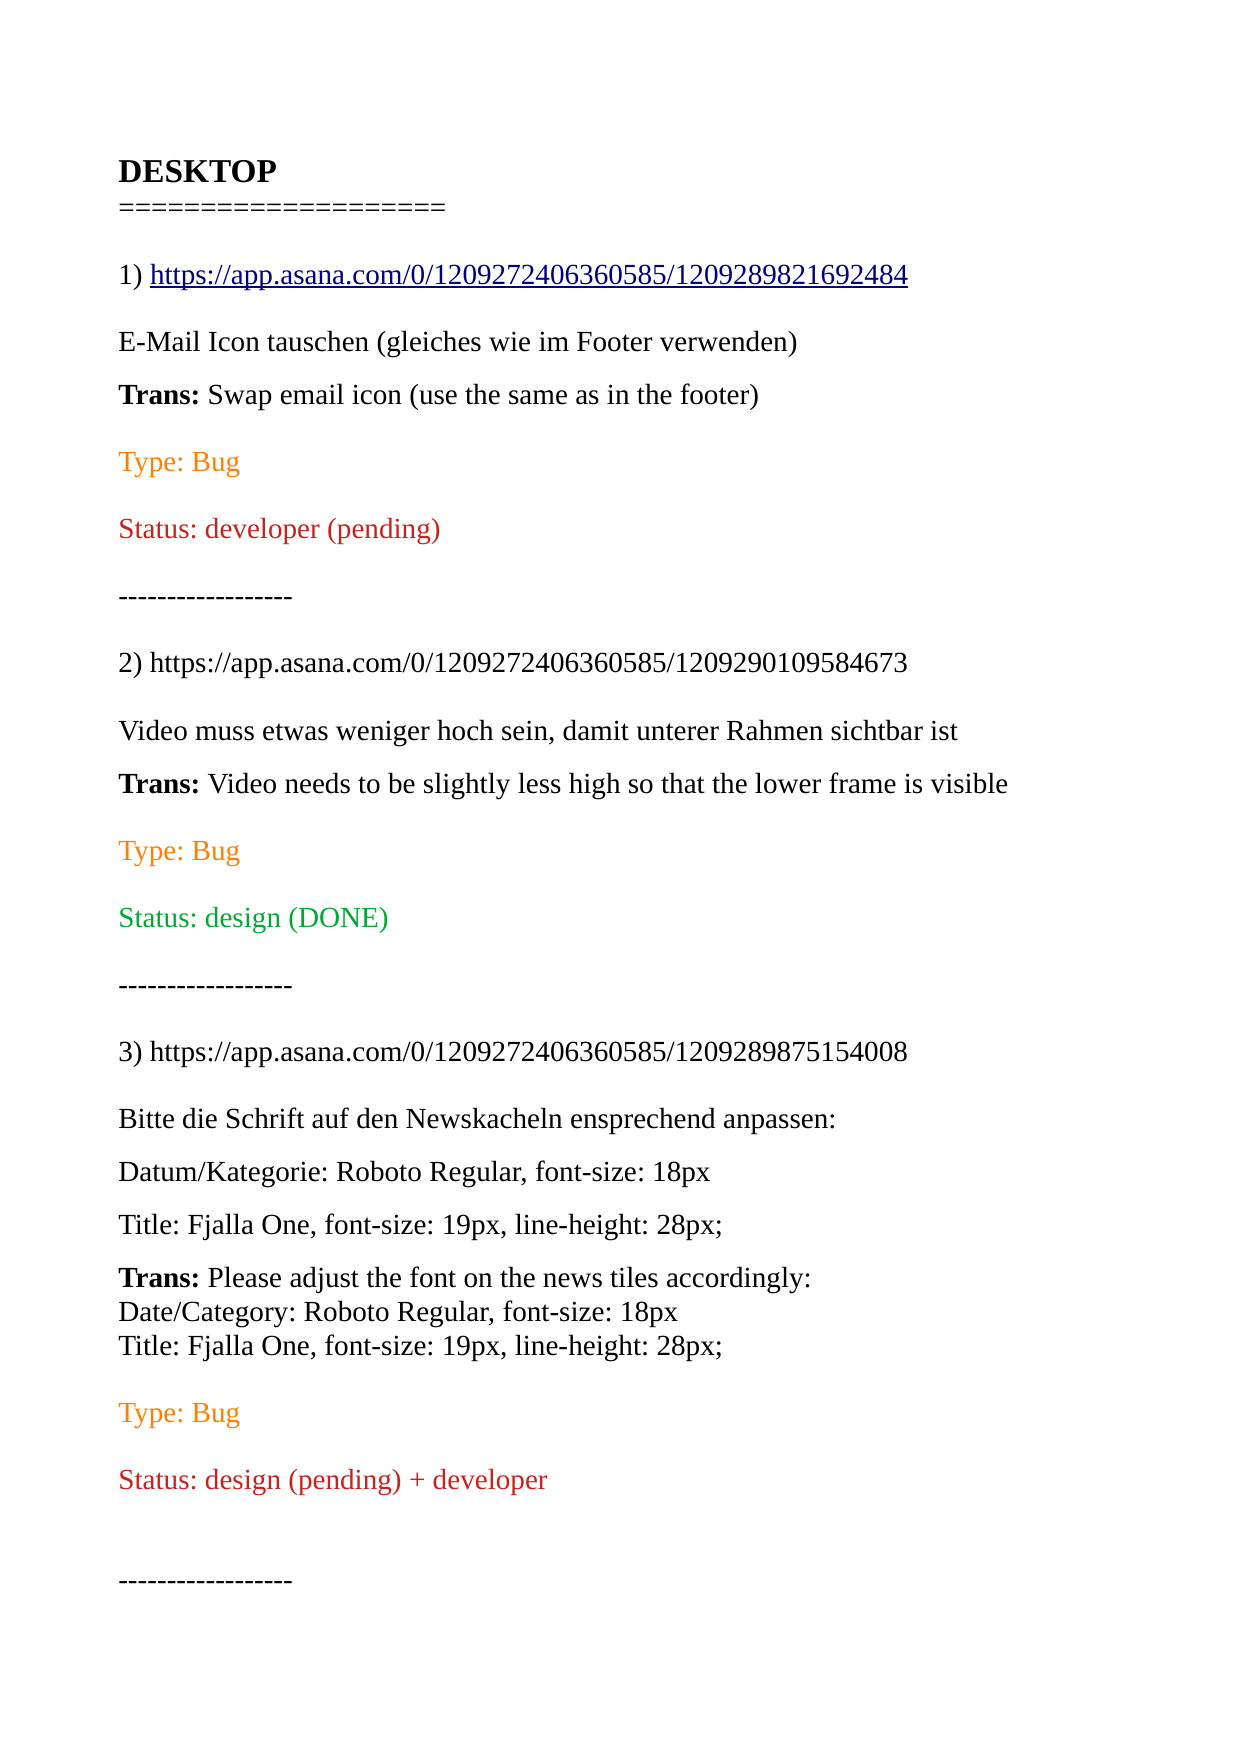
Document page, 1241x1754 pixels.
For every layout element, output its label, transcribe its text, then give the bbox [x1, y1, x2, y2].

text ------------------ [118, 578, 1122, 612]
text Trans: Video needs to be slightly less high so that the lower frame is visible [118, 766, 1122, 799]
text Title: Fjalla One, font-size: 19px, line-height: 28px; [118, 1207, 1122, 1241]
text Trans: Please adjust the font on the news tiles accordingly: [118, 1261, 1122, 1294]
text Date/Category: Roboto Regular, font-size: 18px [118, 1294, 1122, 1328]
text Bitte die Schrift auf den Newskacheln ensprechend anpassen: [118, 1101, 1122, 1135]
text DESKTOP [118, 152, 1122, 190]
text Type: Bug [118, 444, 1122, 478]
text 2) https://app.asana.com/0/1209272406360585/1209290109584673 [118, 646, 1122, 679]
text Title: Fjalla One, font-size: 19px, line-height: 28px; [118, 1328, 1122, 1361]
text Video muss etwas weniger hoch sein, damit unterer Rahmen sichtbar ist [118, 713, 1122, 746]
text 3) https://app.asana.com/0/1209272406360585/1209289875154008 [118, 1034, 1122, 1068]
text Trans: Swap email icon (use the same as in the footer) [118, 377, 1122, 411]
text Status: design (pending) + developer [118, 1462, 1122, 1495]
text Datum/Kategorie: Roboto Regular, font-size: 18px [118, 1154, 1122, 1188]
text 1) https://app.asana.com/0/1209272406360585/1209289821692484 [118, 257, 1122, 291]
text Status: design (DONE) [118, 900, 1122, 933]
text Type: Bug [118, 1395, 1122, 1428]
text ------------------ [118, 967, 1122, 1001]
text Status: developer (pending) [118, 511, 1122, 545]
text ==================== [118, 190, 1122, 223]
text Type: Bug [118, 833, 1122, 866]
text ------------------ [118, 1562, 1122, 1596]
text E-Mail Icon tauschen (gleiches wie im Footer verwenden) [118, 324, 1122, 358]
